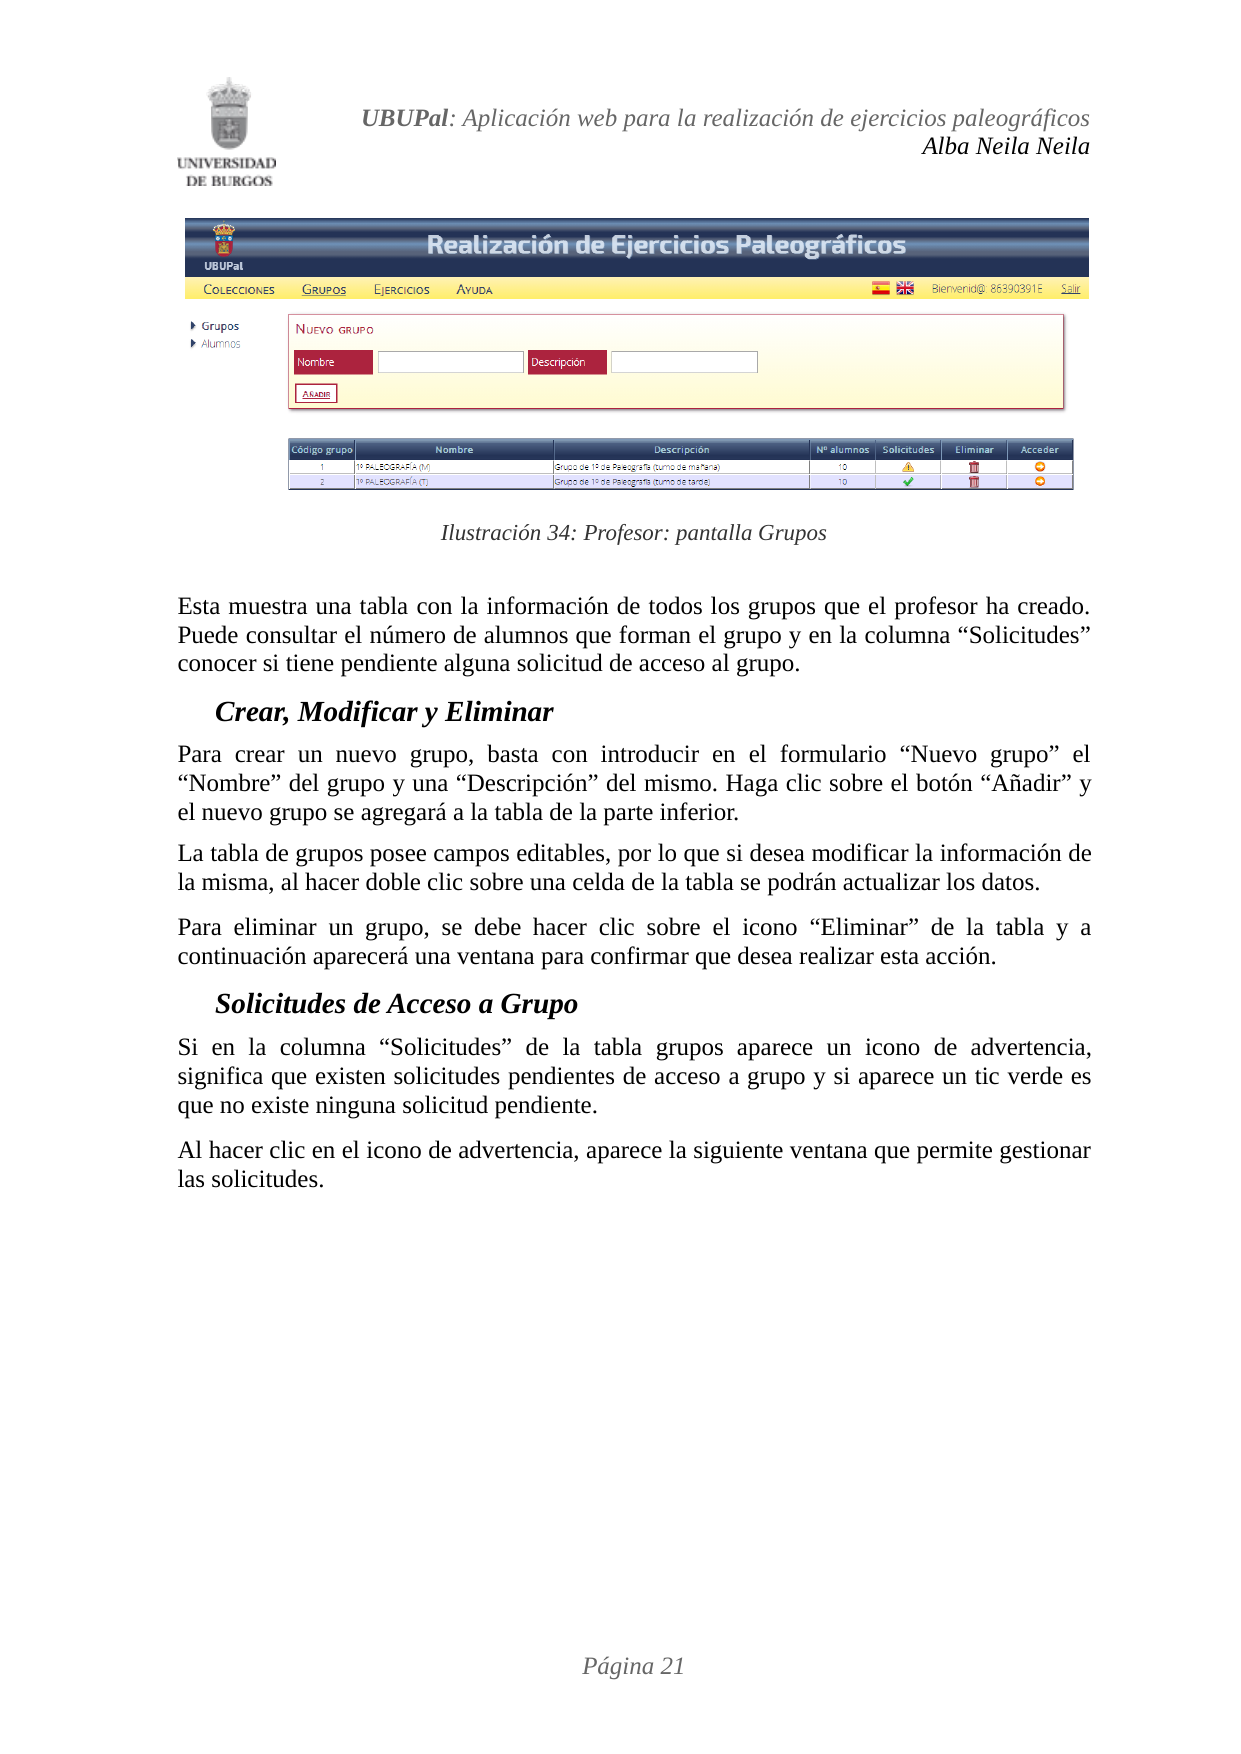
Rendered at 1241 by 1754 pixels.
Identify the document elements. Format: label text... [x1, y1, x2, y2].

text La tabla de grupos posee campos editables, por lo que si desea modificar la información de la misma, al hacer doble clic sobre una celda de la tabla se podrán actualizar los datos. [177, 838, 1092, 896]
subtitle Crear, Modificar y Eliminar [215, 694, 1092, 727]
text Ilustración 34: Profesor: pantalla Grupos [177, 507, 1092, 546]
picture [177, 218, 1093, 507]
text Para eliminar un grupo, se debe hacer clic sobre el icono “Eliminar” de la tabla y a continuación aparecerá una ventana para confirmar que desea realizar esta acción. [177, 912, 1092, 970]
subtitle Solicitudes de Acceso a Grupo [215, 986, 1092, 1020]
text Al hacer clic en el icono de advertencia, aparece la siguiente ventana que permite gestionar las solicitudes. [177, 1135, 1092, 1193]
text Si en la columna “Solicitudes” de la tabla grupos aparece un icono de advertencia, significa que existen solicitudes pendientes de acceso a grupo y si aparece un tic verde es que no existe ninguna solicitud pendiente. [177, 1032, 1092, 1119]
text Esta muestra una tabla con la información de todos los grupos que el profesor ha creado. Puede consultar el número de alumnos que forman el grupo y en la columna “Solicitudes” conocer si tiene pendiente alguna solicitud de acceso al grupo. [177, 591, 1092, 677]
picture [177, 77, 276, 186]
text Para crear un nuevo grupo, basta con introducir en el formulario “Nuevo grupo” el “Nombre” del grupo y una “Descripción” del mismo. Haga clic sobre el botón “Añadir” y el nuevo grupo se agregará a la tabla de la parte inferior. [177, 739, 1092, 826]
